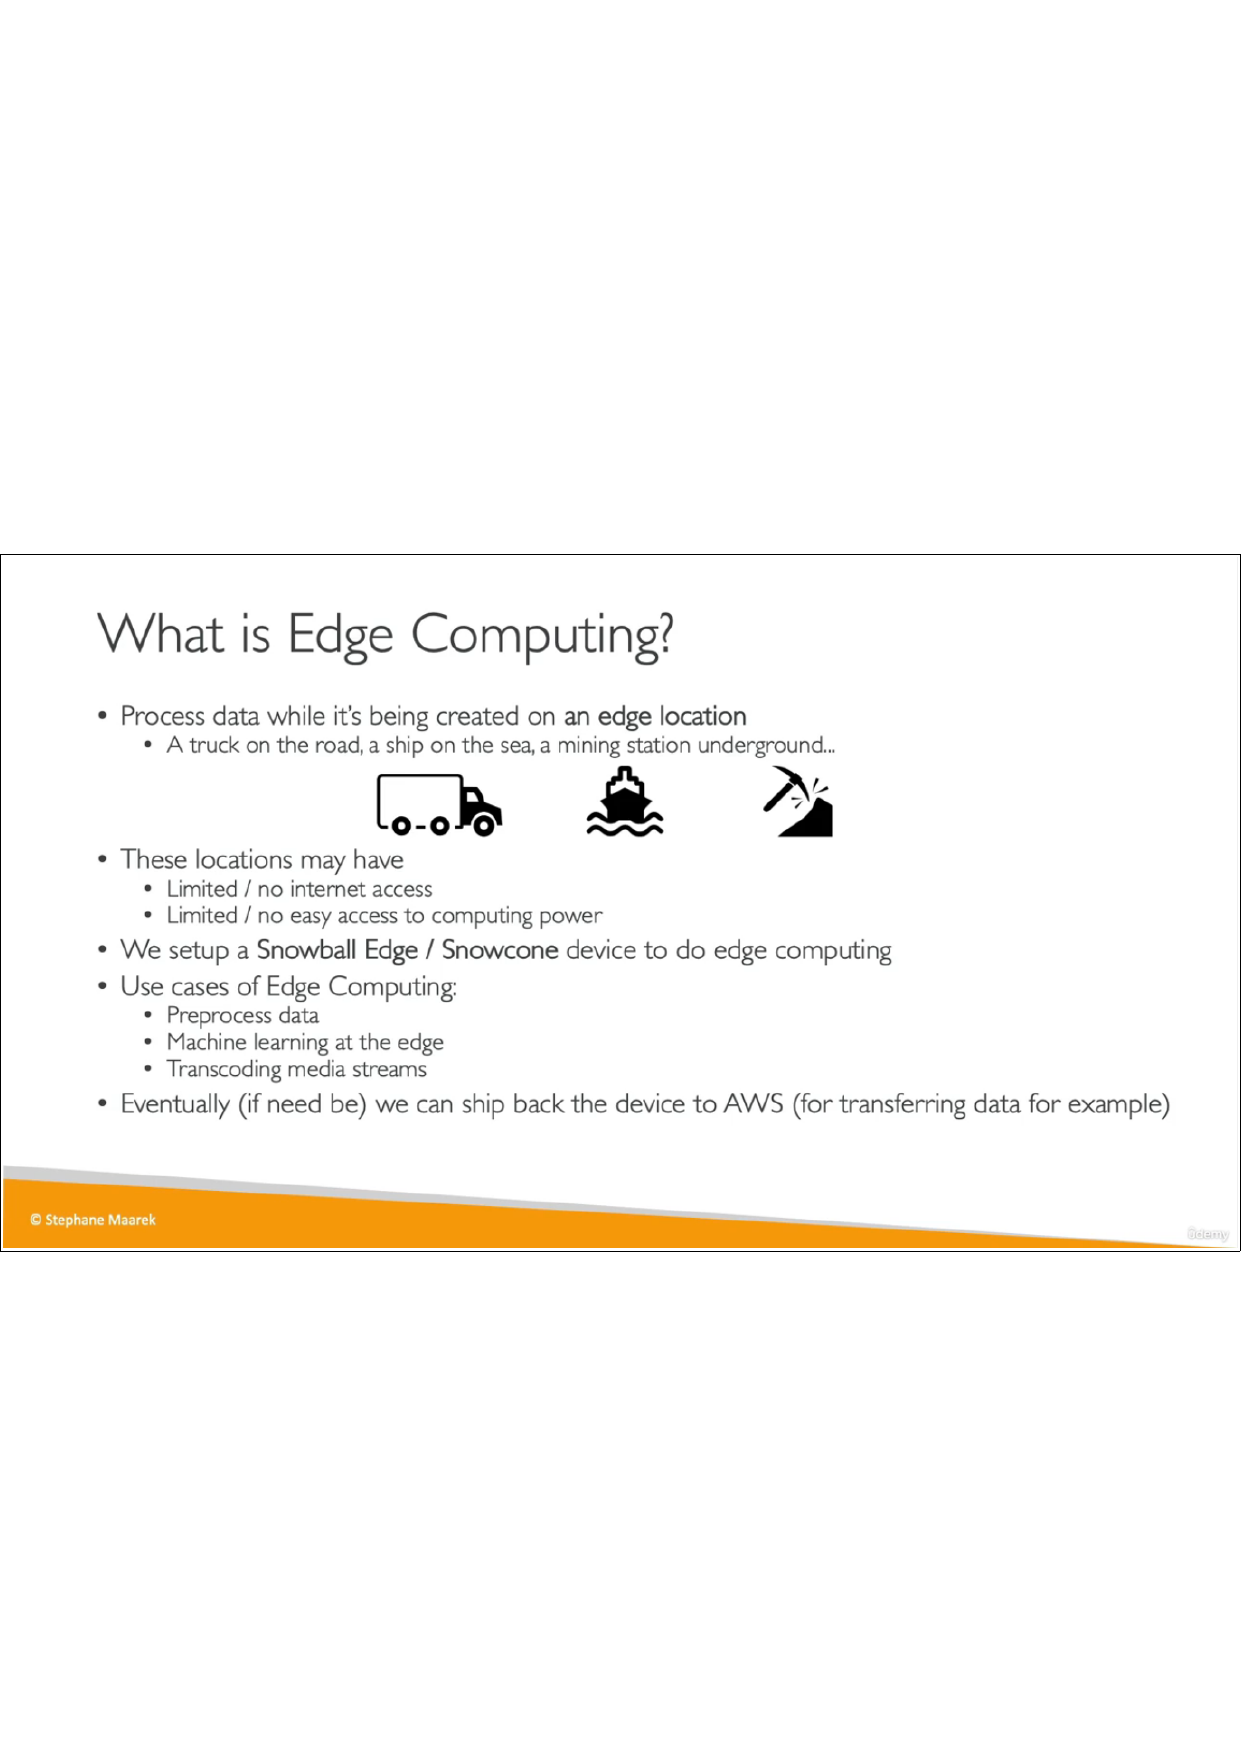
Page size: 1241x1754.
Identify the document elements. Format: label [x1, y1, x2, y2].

picture [3, 557, 1238, 1248]
